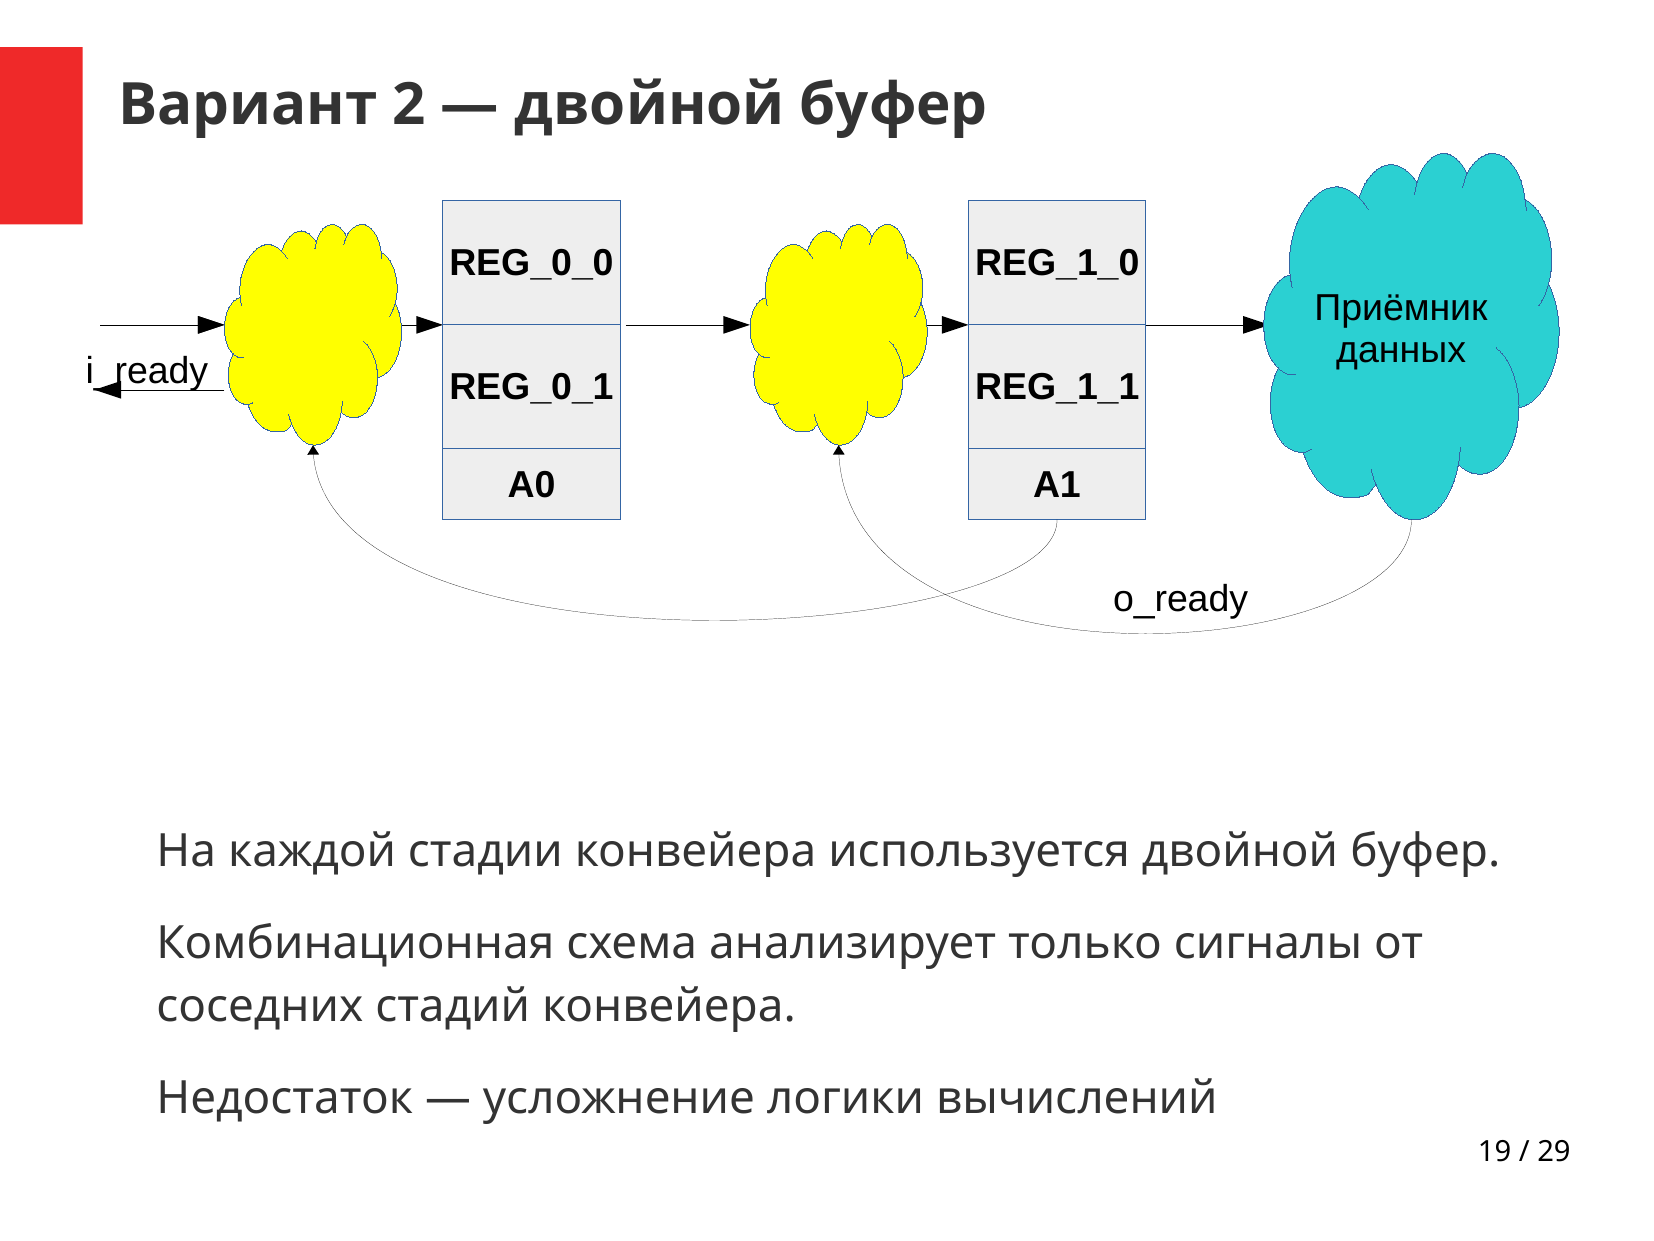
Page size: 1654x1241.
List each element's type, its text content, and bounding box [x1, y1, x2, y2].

text_box i_ready [70, 342, 223, 399]
text_box REG_1_0 [968, 200, 1146, 324]
text_box REG_0_1 [442, 324, 621, 448]
text_box A1 [968, 448, 1146, 520]
text_box [224, 224, 402, 446]
list На каждой стадии конвейера используется двойной буфер. Комбинационная схема анализирует только сигналы от соседних стадий конвейера. Недостаток — усложнение логики вычислений [85, 817, 1598, 1137]
text_box o_ready [1098, 569, 1264, 626]
title Вариант 2 — двойной буфер [118, 49, 1571, 154]
text_box A0 [442, 448, 621, 520]
text_box Приёмник данных [1263, 153, 1560, 520]
text_box [750, 224, 928, 446]
text_box REG_0_0 [442, 200, 621, 324]
text_box REG_1_1 [968, 324, 1146, 448]
